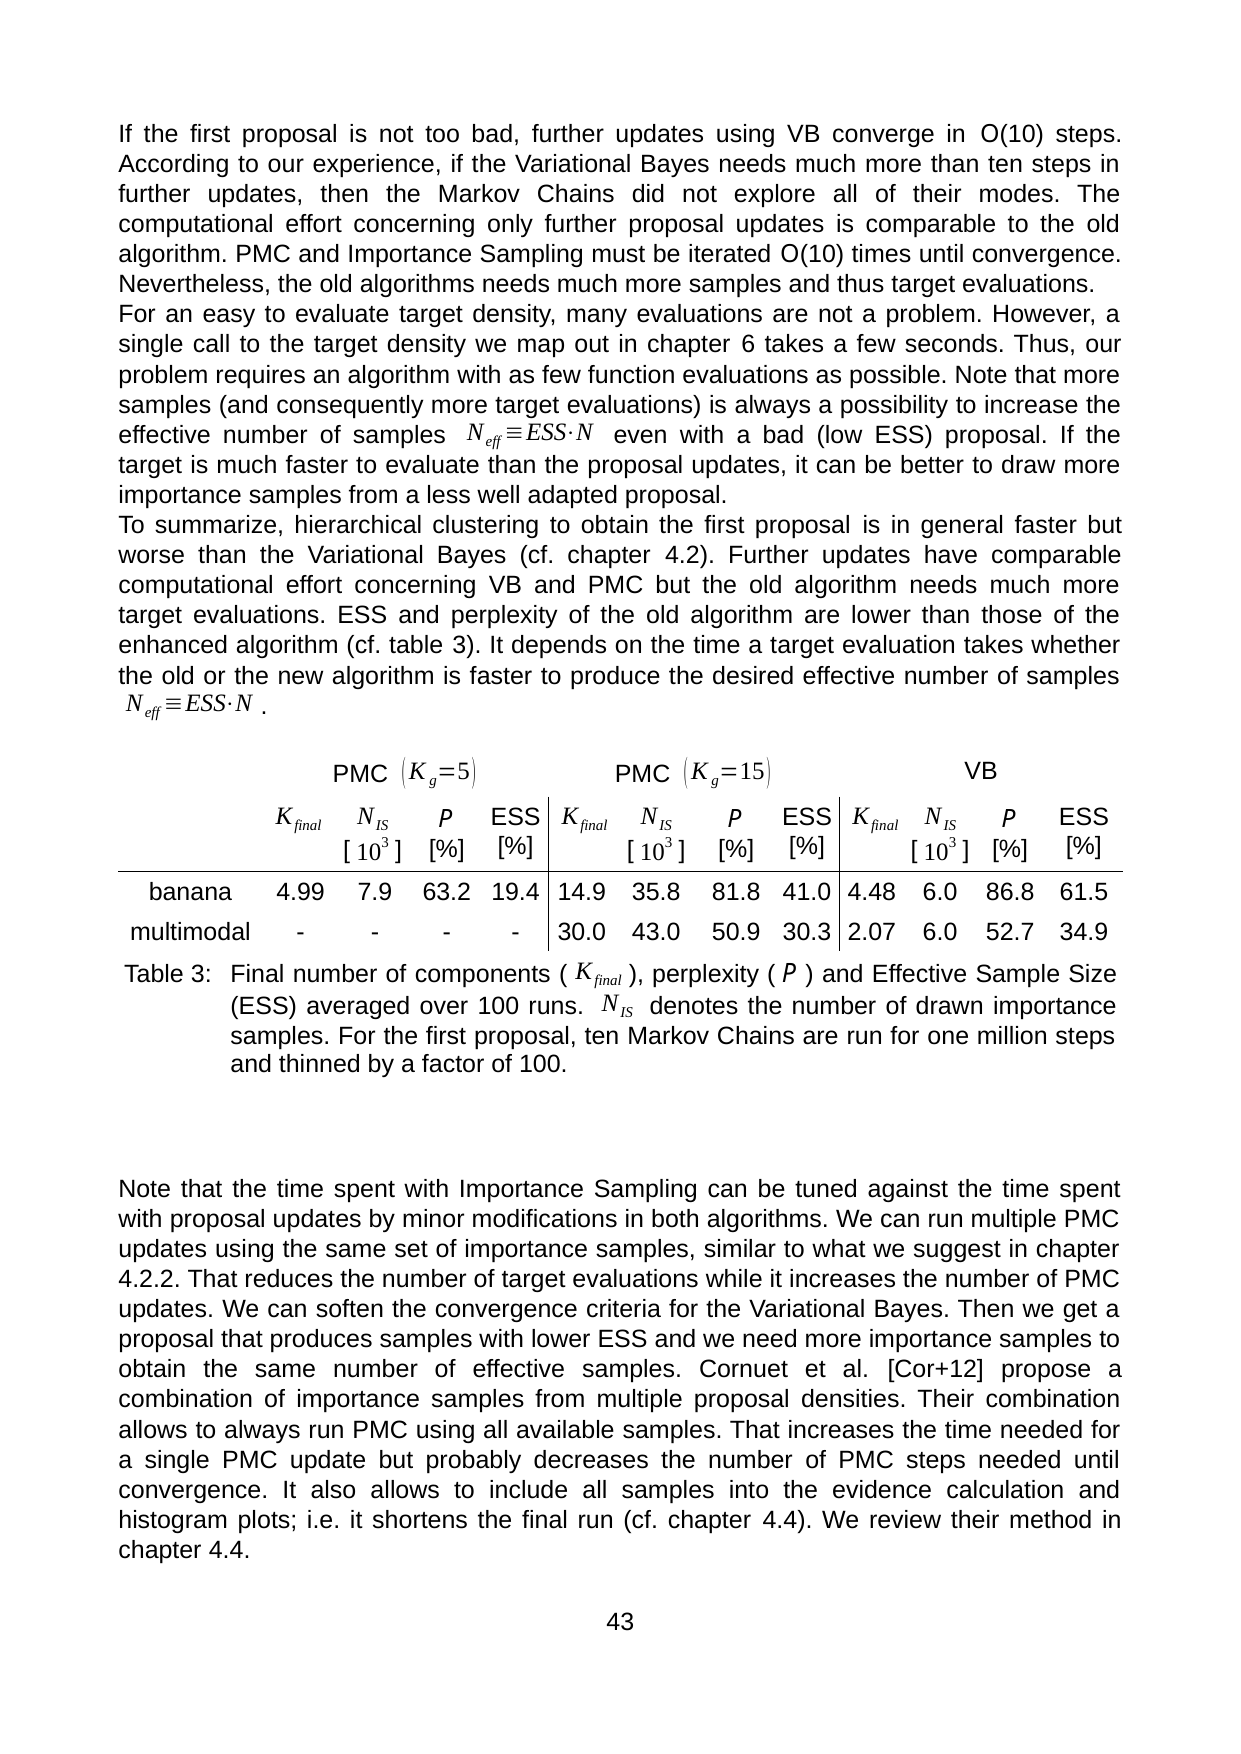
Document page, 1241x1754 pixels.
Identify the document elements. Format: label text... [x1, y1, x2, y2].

table_cell [262, 797, 334, 871]
table_cell [118, 797, 262, 871]
table_header VB [839, 750, 1123, 797]
table_cell [%] [697, 797, 775, 871]
table_cell [%] [411, 797, 482, 871]
table_cell 6.0 [904, 872, 975, 911]
table_cell 35.8 [615, 872, 697, 911]
table_cell 61.5 [1045, 872, 1123, 911]
table_cell 19.4 [483, 872, 548, 911]
table_cell - [483, 911, 548, 951]
table_cell multimodal [118, 911, 262, 951]
table_cell 50.9 [697, 911, 775, 951]
table_cell [%] [975, 797, 1044, 871]
table_cell 86.8 [975, 872, 1044, 911]
table_cell - [411, 911, 482, 951]
table_cell ESS [%] [483, 797, 548, 871]
text If the first proposal is not too bad, further updates using VB converge in O(10) steps. According to our experience, if the Variational Bayes needs much more than ten steps in further updates, then the Markov Chains did not explore all of their modes. The computational effort concerning only further proposal updates is comparable to the old algorithm. PMC and Importance Sampling must be iterated O(10) times until convergence. Nevertheless, the old algorithms needs much more samples and thus target evaluations. [118, 118, 1122, 299]
table_cell banana [118, 872, 262, 911]
table_cell Table 3: Final number of components (), perplexity () and Effective Sample Size (ESS) averaged over 100 runs. denotes the number of drawn importance samples. For the first proposal, ten Markov Chains are run for one million steps and thinned by a factor of 100. [118, 951, 1123, 1143]
table_cell [] [334, 797, 411, 871]
table_cell 52.7 [975, 911, 1044, 951]
table_cell [549, 797, 615, 871]
table_cell 30.0 [549, 911, 615, 951]
table_header [118, 750, 262, 797]
text To summarize, hierarchical clustering to obtain the first proposal is in general faster but worse than the Variational Bayes (cf. chapter 4.2). Further updates have comparable computational effort concerning VB and PMC but the old algorithm needs much more target evaluations. ESS and perplexity of the old algorithm are lower than those of the enhanced algorithm (cf. table 3). It depends on the time a target evaluation takes whether the old or the new algorithm is faster to produce the desired effective number of samples . [118, 509, 1122, 720]
table_cell 14.9 [549, 872, 615, 911]
table_cell 41.0 [775, 872, 839, 911]
table_cell ESS [%] [1045, 797, 1123, 871]
table_header PMC [262, 750, 553, 797]
table_cell - [262, 911, 338, 951]
table_cell 43.0 [615, 911, 697, 951]
table_cell [] [615, 797, 697, 871]
table_cell ESS [%] [775, 797, 839, 871]
table_cell 6.0 [904, 911, 975, 951]
table_cell 4.48 [840, 872, 904, 911]
table_cell 34.9 [1045, 911, 1123, 951]
table_cell 2.07 [840, 911, 904, 951]
table_cell 63.2 [411, 872, 482, 911]
table_cell [840, 797, 904, 871]
text For an easy to evaluate target density, many evaluations are not a problem. However, a single call to the target density we map out in chapter 6 takes a few seconds. Thus, our problem requires an algorithm with as few function evaluations as possible. Note that more samples (and consequently more target evaluations) is always a possibility to increase the effective number of samples even with a bad (low ESS) proposal. If the target is much faster to evaluate than the proposal updates, it can be better to draw more importance samples from a less well adapted proposal. [118, 299, 1122, 509]
table_cell 30.3 [775, 911, 839, 951]
text Note that the time spent with Importance Sampling can be tuned against the time spent with proposal updates by minor modifications in both algorithms. We can run multiple PMC updates using the same set of importance samples, similar to what we suggest in chapter 4.2.2. That reduces the number of target evaluations while it increases the number of PMC updates. We can soften the convergence criteria for the Variational Bayes. Then we get a proposal that produces samples with lower ESS and we need more importance samples to obtain the same number of effective samples. Cornuet et al. [Cor+12] propose a combination of importance samples from multiple proposal densities. Their combination allows to always run PMC using all available samples. That increases the time needed for a single PMC update but probably decreases the number of PMC steps needed until convergence. It also allows to include all samples into the evidence calculation and histogram plots; i.e. it shortens the final run (cf. chapter 4.4). We review their method in chapter 4.4. [118, 1173, 1122, 1564]
table_cell 7.9 [339, 872, 411, 911]
table_header PMC [553, 750, 839, 797]
table_cell - [339, 911, 411, 951]
table_cell 81.8 [697, 872, 775, 911]
table_cell [] [904, 797, 975, 871]
table_cell 4.99 [262, 872, 338, 911]
